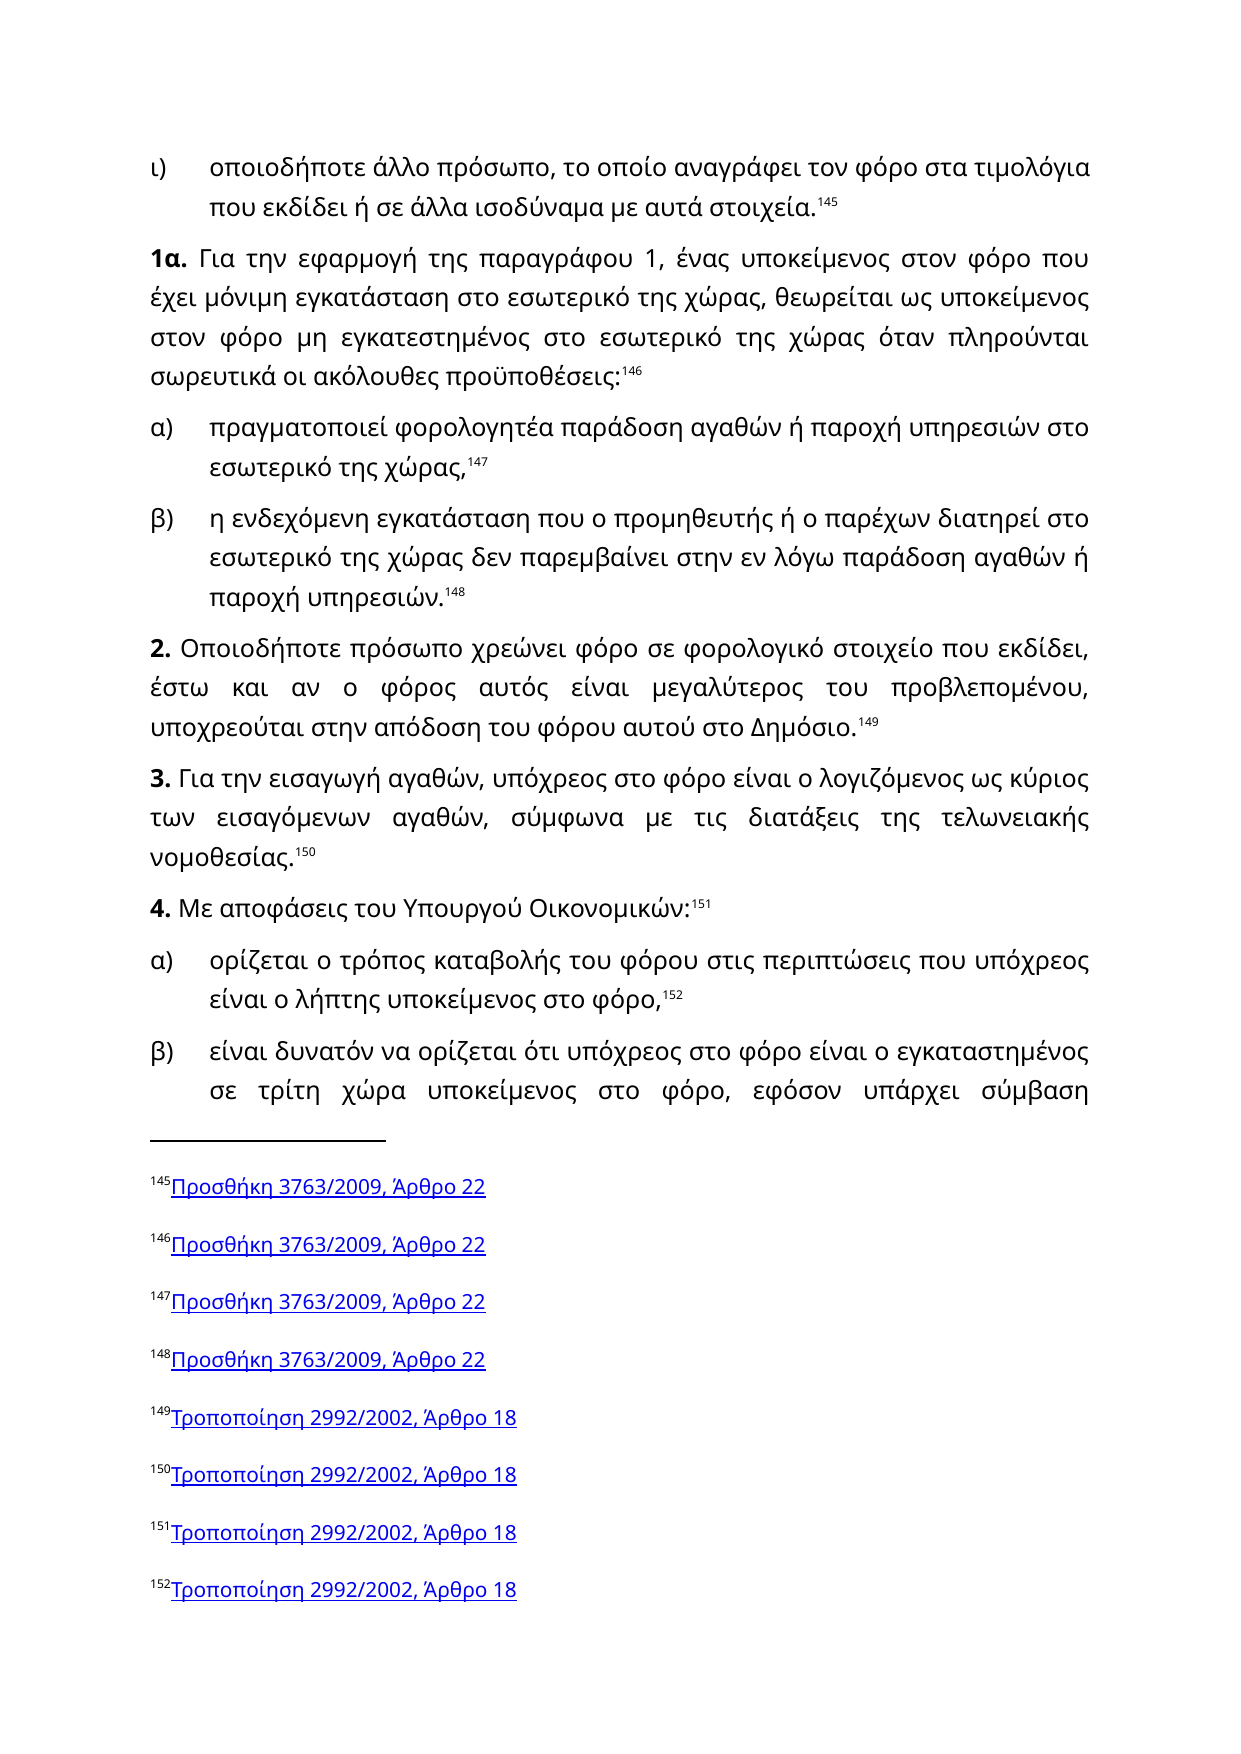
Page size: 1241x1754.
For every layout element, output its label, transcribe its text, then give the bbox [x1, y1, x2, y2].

text Προσθήκη 3763/2009, Άρθρο 22 [150, 1287, 1090, 1316]
text Προσθήκη 3763/2009, Άρθρο 22 [150, 1230, 1090, 1258]
list α) πραγματοποιεί φορολογητέα παράδοση αγαθών ή παροχή υπηρεσιών στο εσωτερικό της χώρας, [150, 410, 1090, 483]
text Τροποποίηση 2992/2002, Άρθρο 18 [150, 1518, 1090, 1546]
list β) η ενδεχόμενη εγκατάσταση που ο προμηθευτής ή ο παρέχων διατηρεί στο εσωτερικό της χώρας δεν παρεμβαίνει στην εν λόγω παράδοση αγαθών ή παροχή υπηρεσιών. [150, 501, 1090, 613]
text 1α. Για την εφαρμογή της παραγράφου 1, ένας υποκείμενος στον φόρο που έχει μόνιμη εγκατάσταση στο εσωτερικό της χώρας, θεωρείται ως υποκείμενος στον φόρο μη εγκατεστημένος στο εσωτερικό της χώρας όταν πληρούνται σωρευτικά οι ακόλουθες προϋποθέσεις: [150, 241, 1090, 392]
list ι) οποιοδήποτε άλλο πρόσωπο, το οποίο αναγρά­φει τον φόρο στα τιμολόγια που εκδίδει ή σε άλλα ισοδύναμα με αυτά στοιχεία. [150, 150, 1090, 223]
text Τροποποίηση 2992/2002, Άρθρο 18 [150, 1403, 1090, 1431]
text Τροποποίηση 2992/2002, Άρθρο 18 [150, 1576, 1090, 1604]
text 2. Οποιοδήποτε πρόσωπο χρεώνει φόρο σε φορολογικό στοιχείο που εκδίδει, έστω και αν ο φόρος αυτός είναι μεγαλύτερος του προβλεπομένου, υποχρεούται στην απόδοση του φόρου αυτού στο Δημόσιο. [150, 631, 1090, 743]
text Τροποποίηση 2992/2002, Άρθρο 18 [150, 1460, 1090, 1489]
text Προσθήκη 3763/2009, Άρθρο 22 [150, 1345, 1090, 1373]
text 4. Με αποφάσεις του Υπουργού Οικονομικών: [150, 891, 1090, 925]
text Προσθήκη 3763/2009, Άρθρο 22 [150, 1172, 1090, 1201]
list β) είναι δυνατόν να ορίζεται ότι υπόχρεος στο φόρο είναι ο εγκαταστημένος σε τρίτη χώρα υποκείμενος στο φόρο, εφόσον υπάρχει σύμβαση [150, 1033, 1090, 1107]
text 3. Για την εισαγωγή αγαθών, υπόχρεος στο φόρο είναι ο λογιζόμενος ως κύριος των εισαγόμενων αγαθών, σύμφωνα με τις διατάξεις της τελωνειακής νομοθεσίας. [150, 761, 1090, 873]
list α) ορίζεται ο τρόπος καταβολής του φόρου στις περιπτώσεις που υπόχρεος είναι ο λήπτης υποκείμενος στο φόρο, [150, 942, 1090, 1016]
